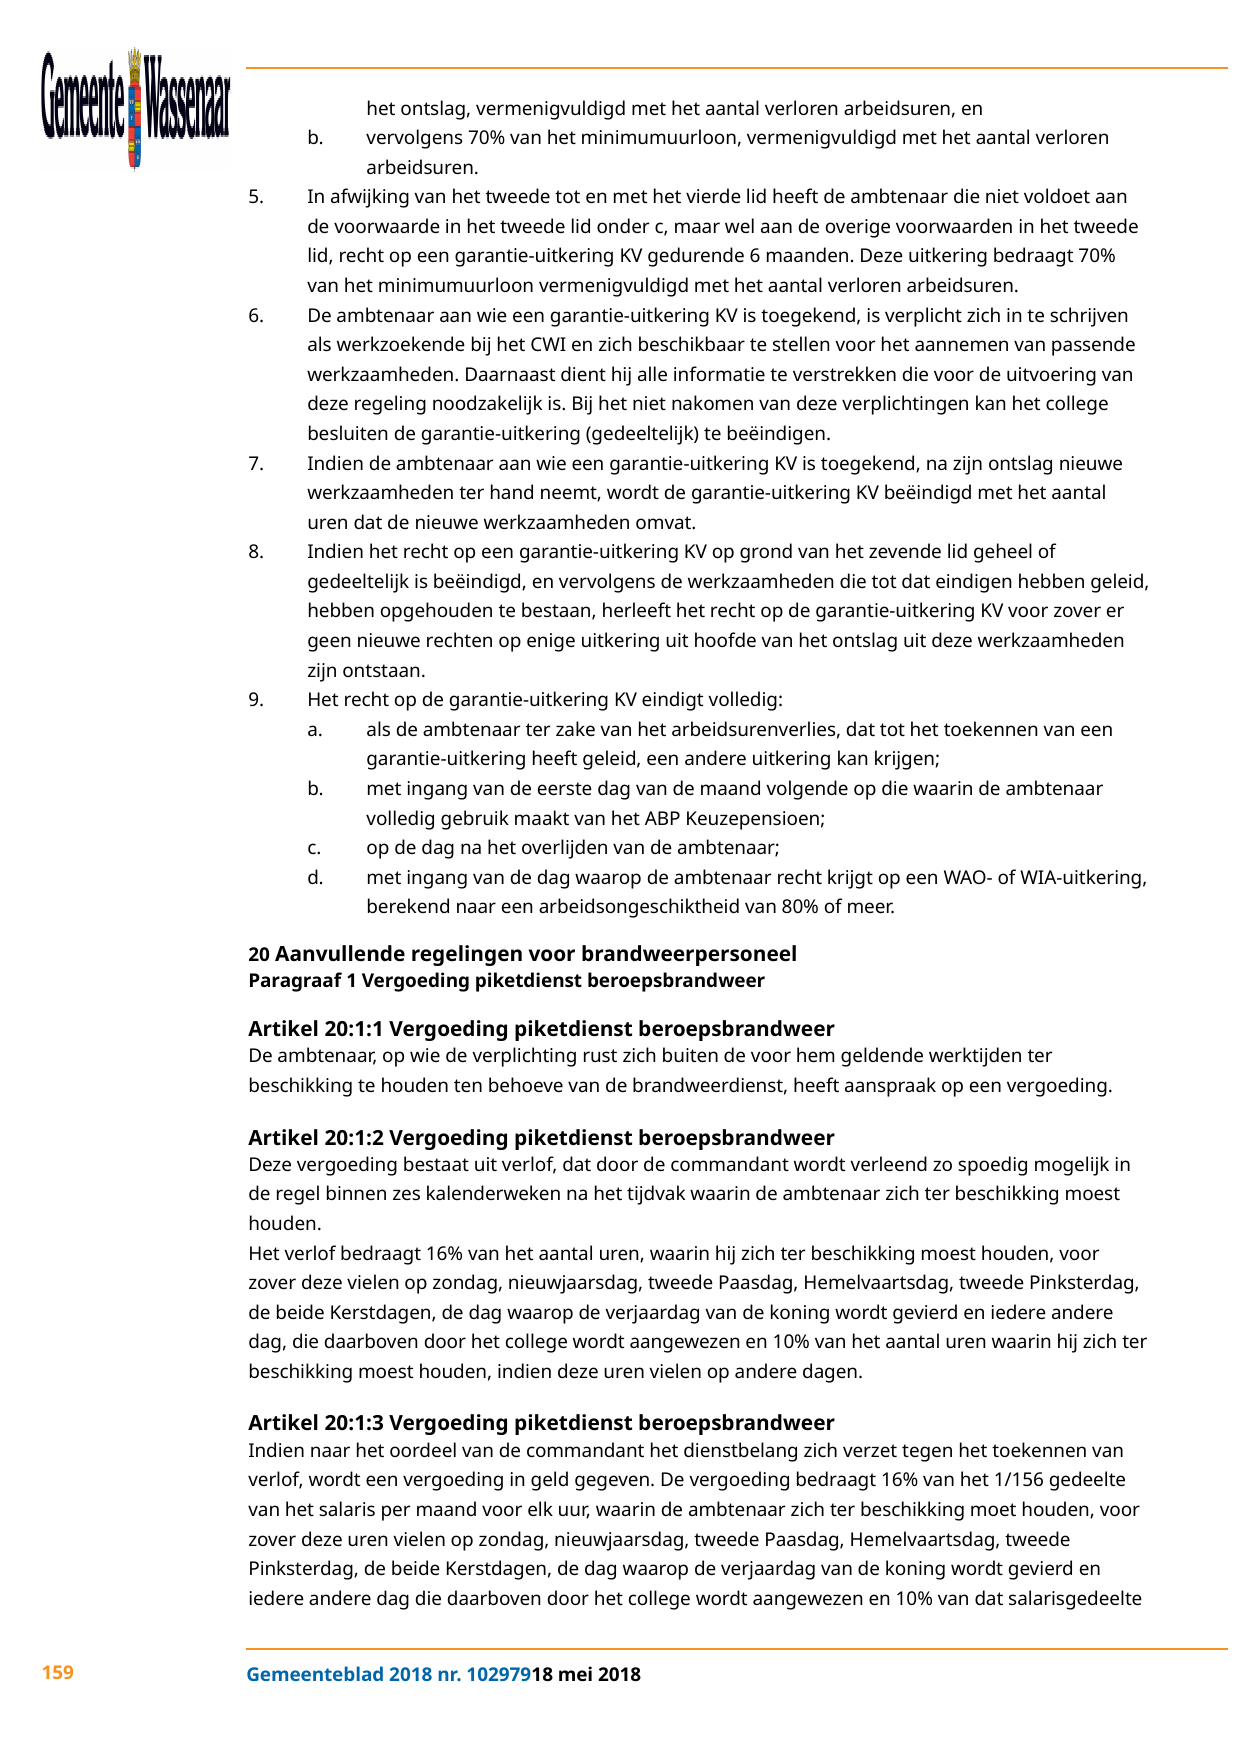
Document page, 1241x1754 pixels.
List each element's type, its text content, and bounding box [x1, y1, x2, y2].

text Indien naar het oordeel van de commandant het dienstbelang zich verzet tegen het toekennen van verlof, wordt een vergoeding in geld gegeven. De vergoeding bedraagt 16% van het 1/156 gedeelte van het salaris per maand voor elk uur, waarin de ambtenaar zich ter beschikking moet houden, voor zover deze uren vielen op zondag, nieuwjaarsdag, tweede Paasdag, Hemelvaartsdag, tweede Pinksterdag, de beide Kerstdagen, de dag waarop de verjaardag van de koning wordt gevierd en iedere andere dag die daarboven door het college wordt aangewezen en 10% van dat salarisgedeelte [248, 1437, 1152, 1611]
list Het recht op de garantie-uitkering KV eindigt volledig: [248, 686, 1152, 712]
list op de dag na het overlijden van de ambtenaar; [307, 834, 1152, 860]
list met ingang van de eerste dag van de maand volgende op die waarin de ambtenaar volledig gebruik maakt van het ABP Keuzepensioen; [307, 775, 1152, 831]
list Indien het recht op een garantie-uitkering KV op grond van het zevende lid geheel of gedeeltelijk is beëindigd, en vervolgens de werkzaamheden die tot dat eindigen hebben geleid, hebben opgehouden te bestaan, herleeft het recht op de garantie-uitkering KV voor zover er geen nieuwe rechten op enige uitkering uit hoofde van het ontslag uit deze werkzaamheden zijn ontstaan. [248, 538, 1152, 683]
text Paragraaf 1 Vergoeding piketdienst beroepsbrandweer [248, 968, 1152, 993]
list vervolgens 70% van het minimumuurloon, vermenigvuldigd met het aantal verloren arbeidsuren. [307, 124, 1152, 180]
text 20 Aanvullende regelingen voor brandweerpersoneel [248, 939, 1152, 968]
text Artikel 20:1:3 Vergoeding piketdienst beroepsbrandweer [248, 1408, 1152, 1437]
text Artikel 20:1:2 Vergoeding piketdienst beroepsbrandweer [248, 1123, 1152, 1151]
list het ontslag, vermenigvuldigd met het aantal verloren arbeidsuren, en [307, 95, 1152, 121]
list In afwijking van het tweede tot en met het vierde lid heeft de ambtenaar die niet voldoet aan de voorwaarde in het tweede lid onder c, maar wel aan de overige voorwaarden in het tweede lid, recht op een garantie-uitkering KV gedurende 6 maanden. Deze uitkering bedraagt 70% van het minimumuurloon vermenigvuldigd met het aantal verloren arbeidsuren. [248, 183, 1152, 298]
text Deze vergoeding bestaat uit verlof, dat door de commandant wordt verleend zo spoedig mogelijk in de regel binnen zes kalenderweken na het tijdvak waarin de ambtenaar zich ter beschikking moest houden. [248, 1151, 1152, 1236]
picture [41, 47, 231, 172]
list als de ambtenaar ter zake van het arbeidsurenverlies, dat tot het toekennen van een garantie-uitkering heeft geleid, een andere uitkering kan krijgen; [307, 716, 1152, 771]
list met ingang van de dag waarop de ambtenaar recht krijgt op een WAO- of WIA-uitkering, berekend naar een arbeidsongeschiktheid van 80% of meer. [307, 864, 1152, 919]
text De ambtenaar, op wie de verplichting rust zich buiten de voor hem geldende werktijden ter beschikking te houden ten behoeve van de brandweerdienst, heeft aanspraak op een vergoeding. [248, 1043, 1152, 1098]
list Indien de ambtenaar aan wie een garantie-uitkering KV is toegekend, na zijn ontslag nieuwe werkzaamheden ter hand neemt, wordt de garantie-uitkering KV beëindigd met het aantal uren dat de nieuwe werkzaamheden omvat. [248, 450, 1152, 535]
list De ambtenaar aan wie een garantie-uitkering KV is toegekend, is verplicht zich in te schrijven als werkzoekende bij het CWI en zich beschikbaar te stellen voor het aannemen van passende werkzaamheden. Daarnaast dient hij alle informatie te verstrekken die voor de uitvoering van deze regeling noodzakelijk is. Bij het niet nakomen van deze verplichtingen kan het college besluiten de garantie-uitkering (gedeeltelijk) te beëindigen. [248, 302, 1152, 446]
text Artikel 20:1:1 Vergoeding piketdienst beroepsbrandweer [248, 1014, 1152, 1043]
text Het verlof bedraagt 16% van het aantal uren, waarin hij zich ter beschikking moest houden, voor zover deze vielen op zondag, nieuwjaarsdag, tweede Paasdag, Hemelvaartsdag, tweede Pinksterdag, de beide Kerstdagen, de dag waarop de verjaardag van de koning wordt gevierd en iedere andere dag, die daarboven door het college wordt aangewezen en 10% van het aantal uren waarin hij zich ter beschikking moest houden, indien deze uren vielen op andere dagen. [248, 1240, 1152, 1384]
